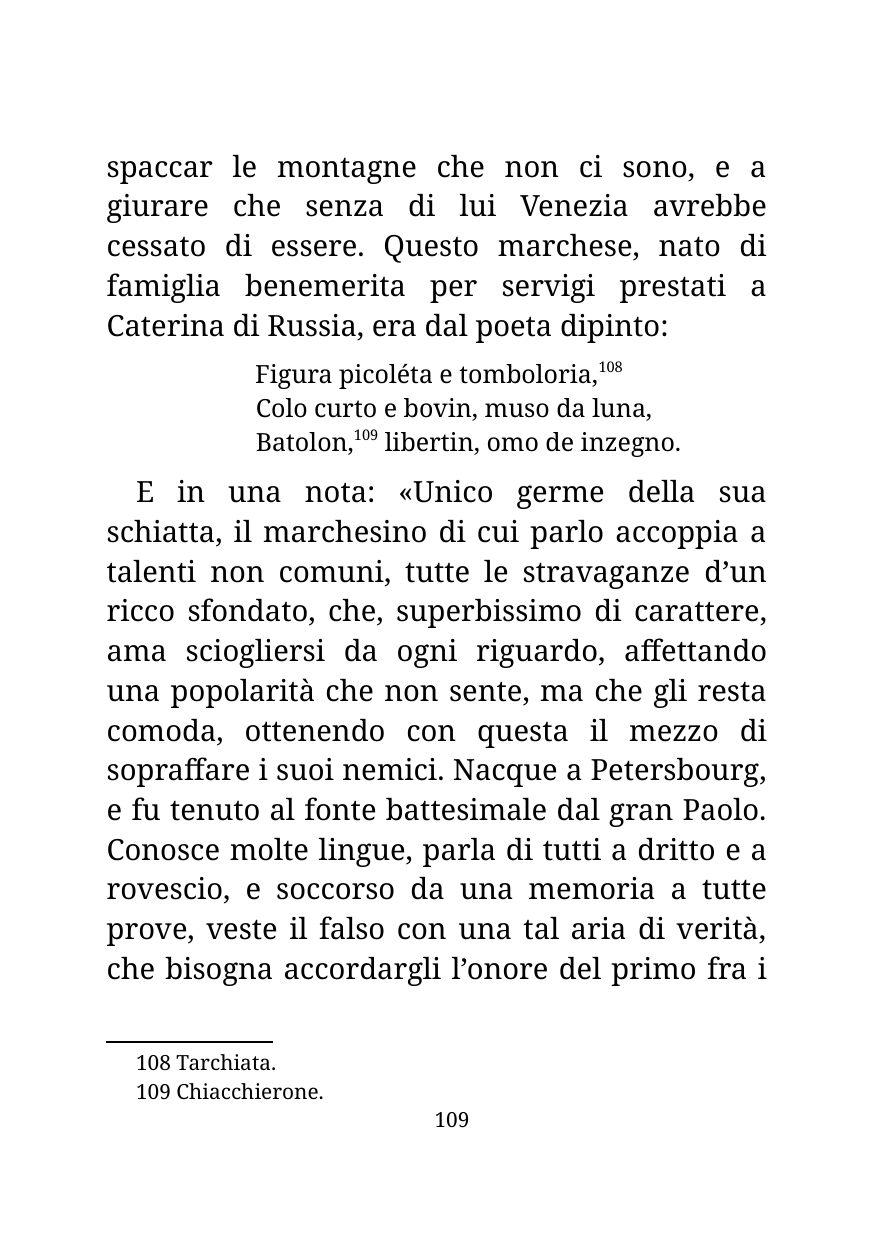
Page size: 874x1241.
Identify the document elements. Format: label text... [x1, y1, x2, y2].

text Figura picoléta e tomboloria, Colo curto e bovin, muso da luna, Batolon, libertin, omo de inzegno. [255, 357, 768, 459]
text Chiacchierone. [106, 1077, 768, 1105]
text E in una nota: «Unico germe della sua schiatta, il marchesino di cui parlo accoppia a talenti non comuni, tutte le stravaganze d’un ricco sfondato, che, superbissimo di carattere, ama sciogliersi da ogni riguardo, affettando una popolarità che non sente, ma che gli resta comoda, ottenendo con questa il mezzo di sopraffare i suoi nemici. Nacque a Petersbourg, e fu tenuto al fonte battesimale dal gran Paolo. Conosce molte lingue, parla di tutti a dritto e a rovescio, e soccorso da una memoria a tutte prove, veste il falso con una tal aria di verità, che bisogna accordargli l’onore del primo fra i [106, 472, 768, 988]
text spaccar le montagne che non ci sono, e a giurare che senza di lui Venezia avrebbe cessato di essere. Questo marchese, nato di famiglia benemerita per servigi prestati a Caterina di Russia, era dal poeta dipinto: [106, 146, 768, 344]
text Tarchiata. [106, 1048, 768, 1077]
